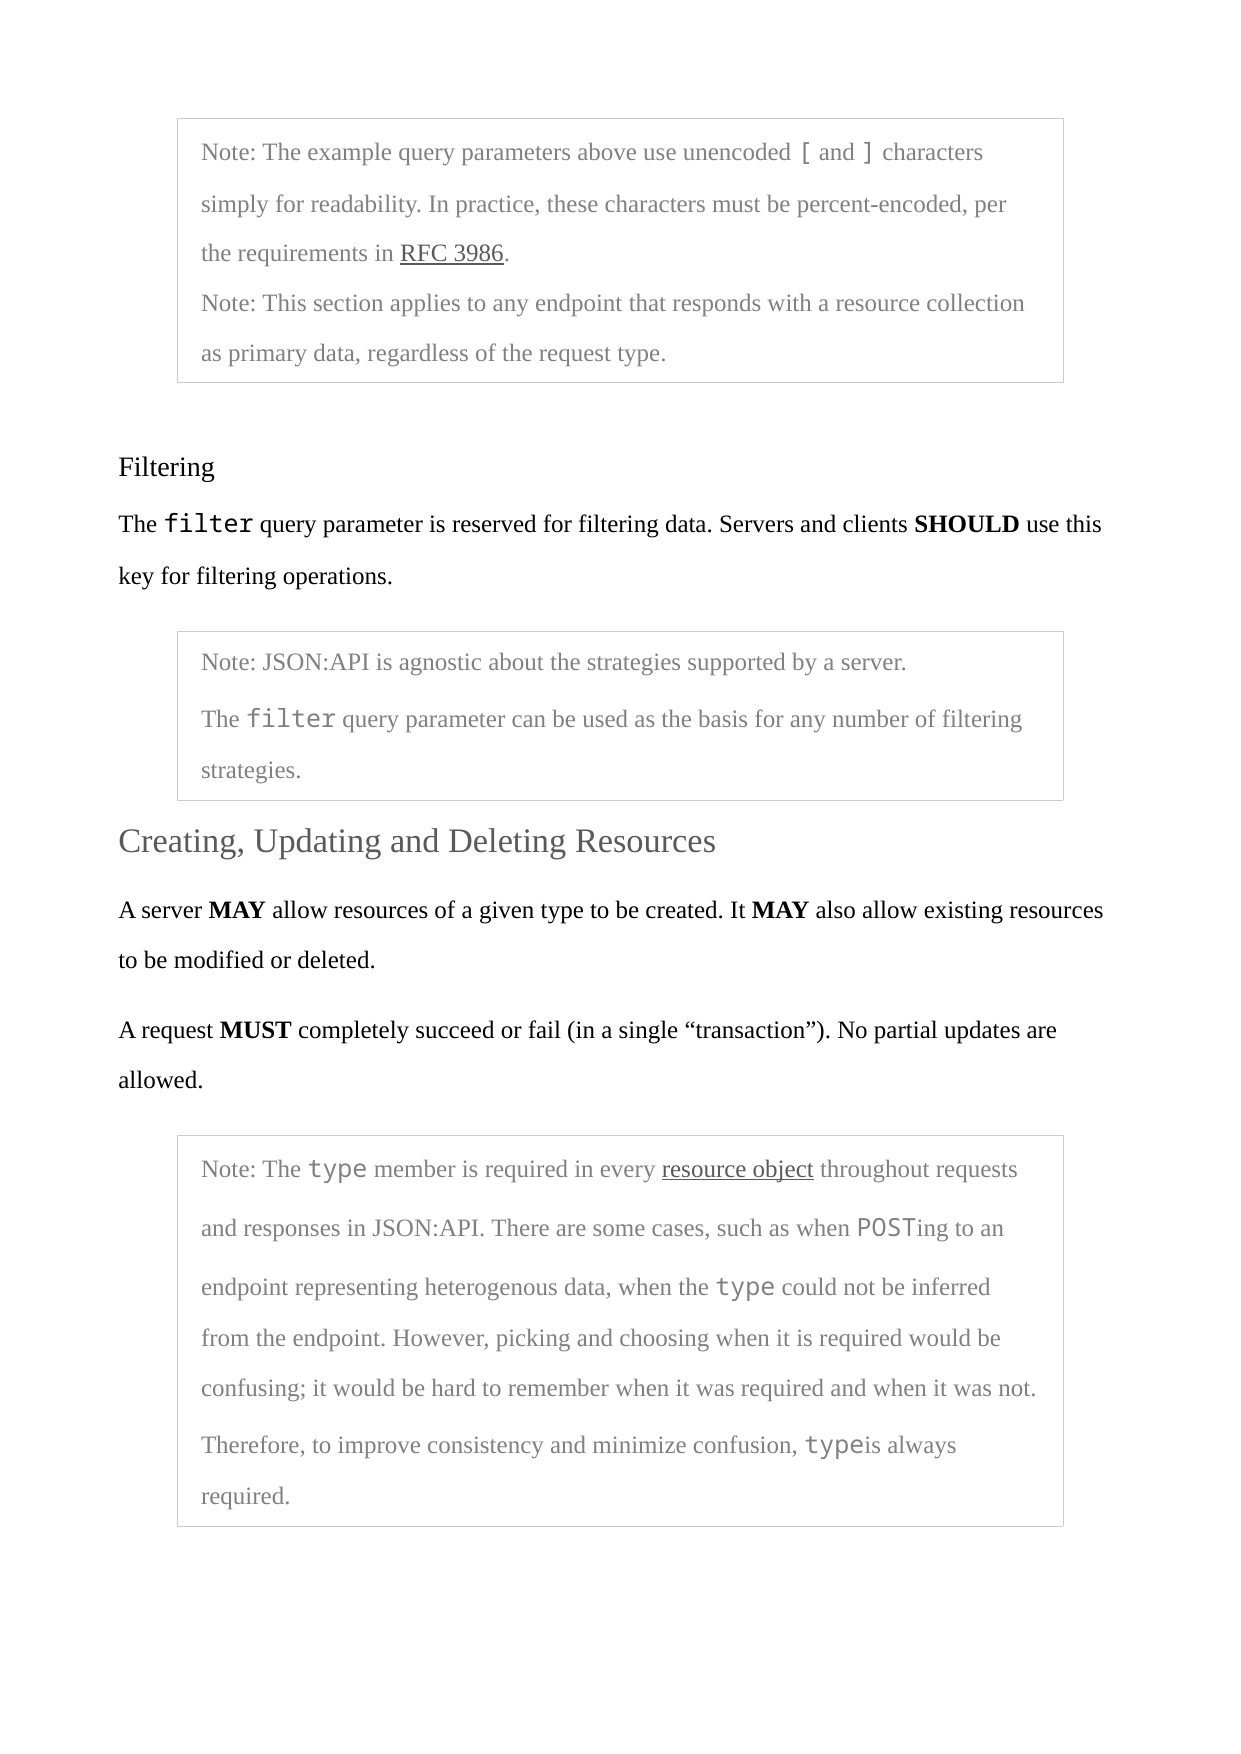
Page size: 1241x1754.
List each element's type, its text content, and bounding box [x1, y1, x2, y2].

subtitle Filtering [118, 450, 1122, 483]
subtitle Creating, Updating and Deleting Resources [118, 821, 1122, 860]
text The filter query parameter is reserved for filtering data. Servers and clients SHOULD use this key for filtering operations. [118, 506, 1122, 590]
text Note: JSON:API is agnostic about the strategies supported by a server. The filter query parameter can be used as the basis for any number of filtering strategies. [178, 632, 1063, 800]
text A server MAY allow resources of a given type to be created. It MAY also allow existing resources to be modified or deleted. [118, 895, 1122, 974]
text Note: The type member is required in every resource object throughout requests and responses in JSON:API. There are some cases, such as when POSTing to an endpoint representing heterogenous data, when the type could not be inferred from the endpoint. However, picking and choosing when it is required would be confusing; it would be hard to remember when it was required and when it was not. Therefore, to improve consistency and minimize confusion, typeis always required. [178, 1136, 1063, 1526]
text A request MUST completely succeed or fail (in a single “transaction”). No partial updates are allowed. [118, 1015, 1122, 1093]
text Note: The example query parameters above use unencoded [ and ] characters simply for readability. In practice, these characters must be percent-encoded, per the requirements in RFC 3986. [178, 119, 1063, 267]
text Note: This section applies to any endpoint that responds with a resource collection as primary data, regardless of the request type. [178, 272, 1063, 382]
